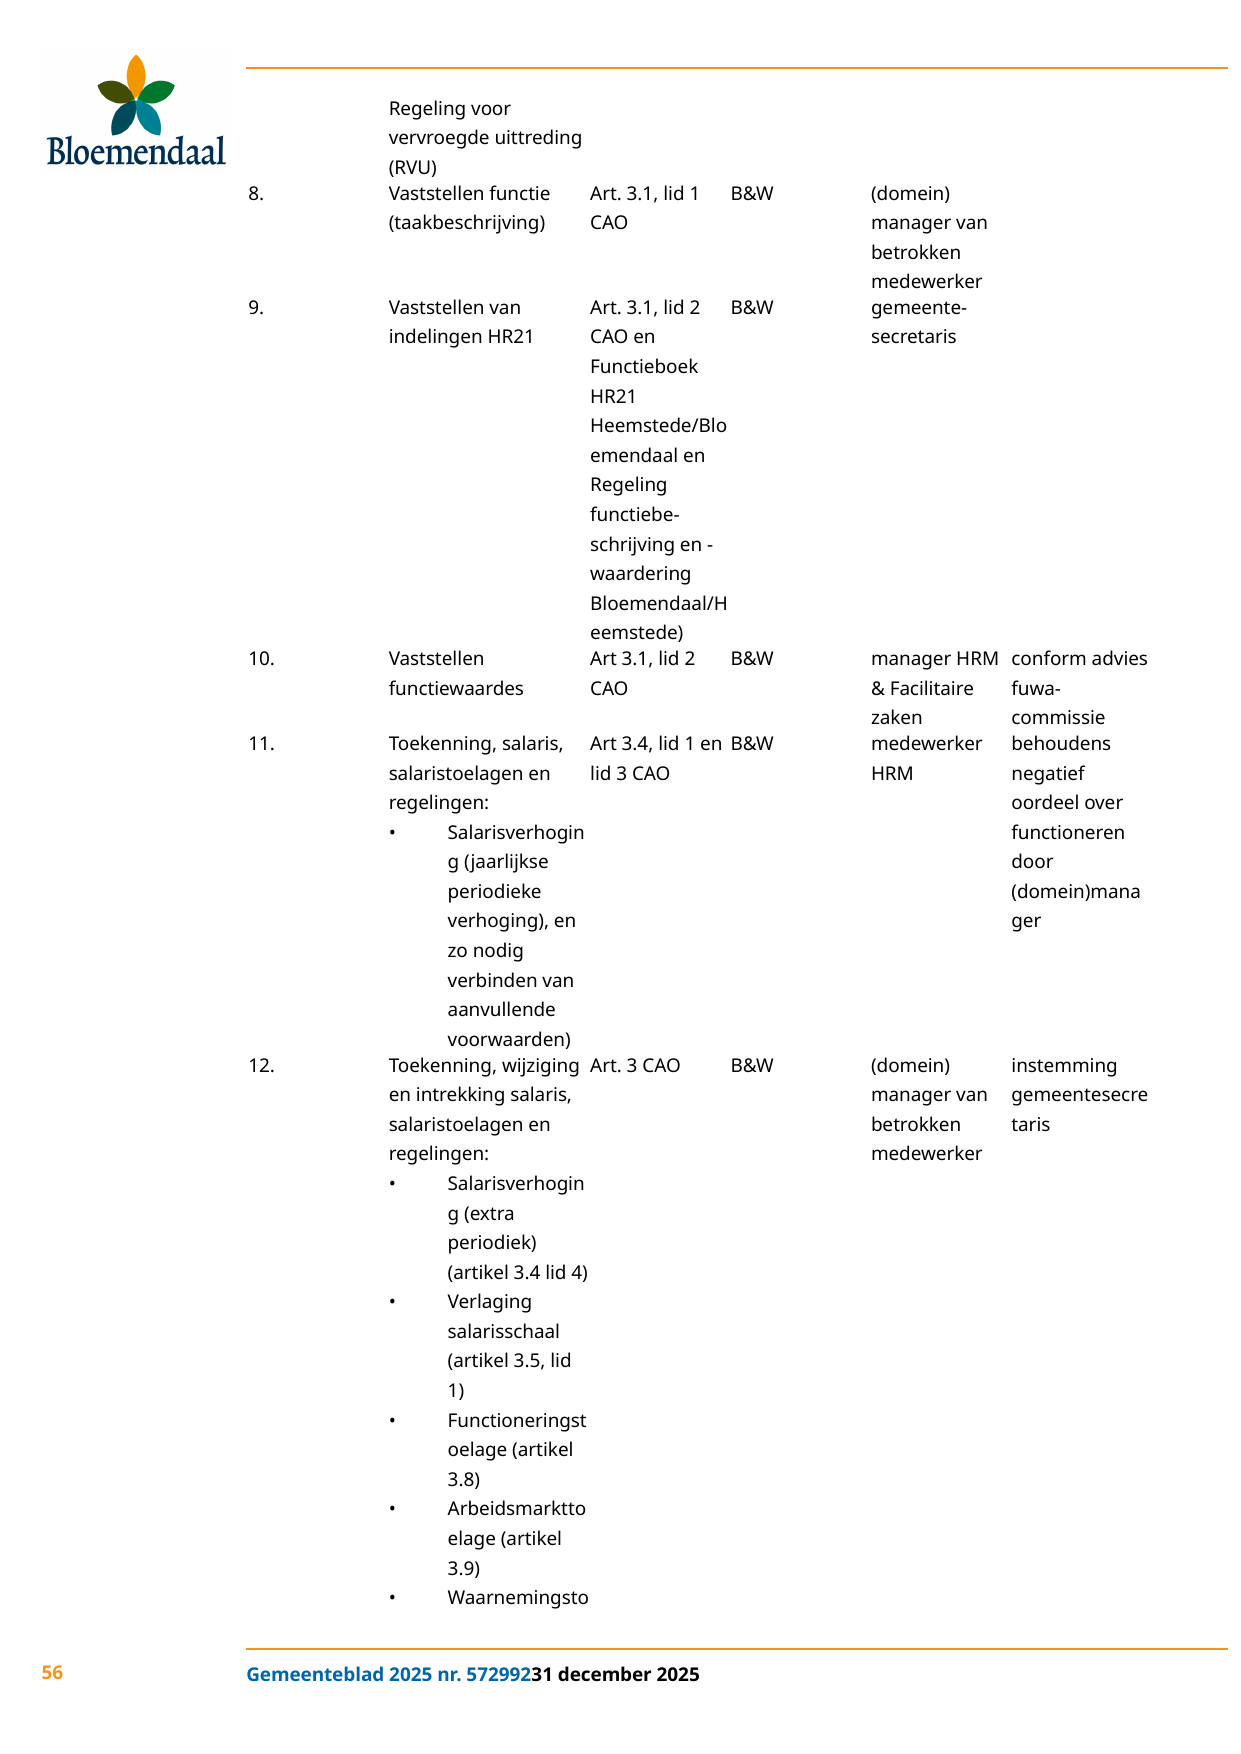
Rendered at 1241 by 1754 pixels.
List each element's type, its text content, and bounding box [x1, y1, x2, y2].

table_cell 8. [248, 180, 388, 294]
table_cell 12. [248, 1052, 388, 1610]
table_cell Regeling voor vervroegde uittreding (RVU) [389, 95, 590, 180]
table_cell [1011, 180, 1152, 294]
table_cell behoudens negatief oordeel over functioneren door (domein)manager [1011, 730, 1152, 1052]
table_cell B&W [730, 645, 871, 730]
table_cell [1011, 294, 1152, 645]
table_cell [871, 95, 1011, 180]
table_cell Vaststellen functie (taakbeschrijving) [389, 180, 590, 294]
table_cell manager HRM & Facilitaire zaken [871, 645, 1011, 730]
table_cell Toekenning, wijziging en intrekking salaris, salaristoelagen en regelingen: Salarisverhoging (extra periodiek) (artikel 3.4 lid 4) Verlaging salarisschaal (artikel 3.5, lid 1) Functioneringstoelage (artikel 3.8) Arbeidsmarkttoelage (artikel 3.9) Waarnemingsto [389, 1052, 590, 1610]
table_cell Art. 3.1, lid 2 CAO en Functieboek HR21 Heemstede/Bloemendaal en Regeling functiebe-schrijving en -waardering Bloemendaal/Heemstede) [590, 294, 730, 645]
table_cell [248, 95, 388, 180]
table_cell instemming gemeentesecretaris [1011, 1052, 1152, 1610]
table_cell Art 3.4, lid 1 en lid 3 CAO [590, 730, 730, 1052]
table_cell Art. 3.1, lid 1 CAO [590, 180, 730, 294]
table_cell Vaststellen functiewaardes [389, 645, 590, 730]
table_cell 11. [248, 730, 388, 1052]
table_cell [1011, 95, 1152, 180]
table_cell B&W [730, 180, 871, 294]
table_cell 10. [248, 645, 388, 730]
table_cell medewerker HRM [871, 730, 1011, 1052]
table_cell Vaststellen van indelingen HR21 [389, 294, 590, 645]
table_cell [590, 95, 730, 180]
table_cell [730, 95, 871, 180]
table_cell gemeente-secretaris [871, 294, 1011, 645]
table_cell (domein) manager van betrokken medewerker [871, 180, 1011, 294]
table_cell conform advies fuwa-commissie [1011, 645, 1152, 730]
table_cell Toekenning, salaris, salaristoelagen en regelingen: Salarisverhoging (jaarlijkse periodieke verhoging), en zo nodig verbinden van aanvullende voorwaarden) [389, 730, 590, 1052]
picture [41, 47, 231, 172]
table_cell B&W [730, 730, 871, 1052]
table_cell (domein) manager van betrokken medewerker [871, 1052, 1011, 1610]
table_cell B&W [730, 1052, 871, 1610]
table_cell 9. [248, 294, 388, 645]
table_cell Art 3.1, lid 2 CAO [590, 645, 730, 730]
table_cell B&W [730, 294, 871, 645]
table_cell Art. 3 CAO [590, 1052, 730, 1610]
